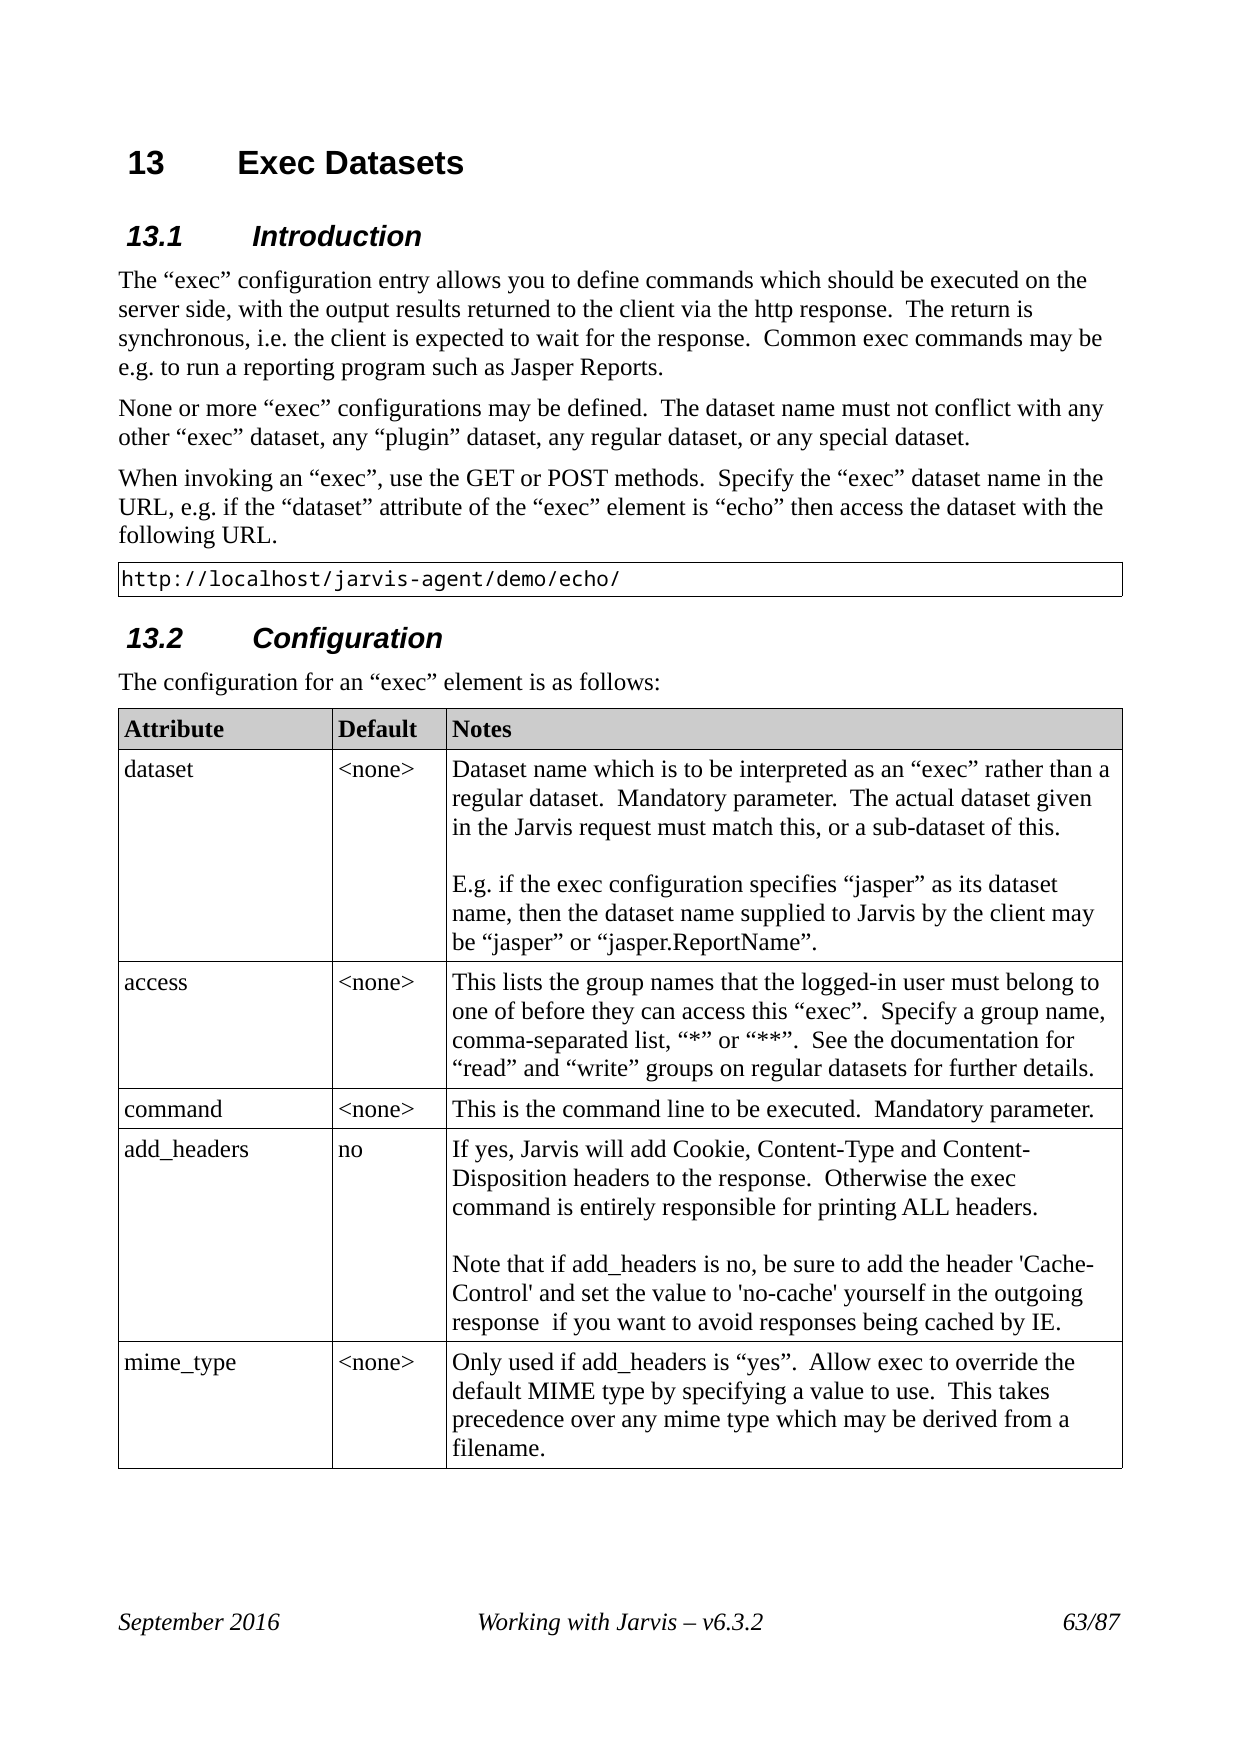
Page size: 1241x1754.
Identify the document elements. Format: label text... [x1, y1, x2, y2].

table_cell dataset [119, 750, 332, 961]
table_header Attribute [119, 709, 332, 749]
text http://localhost/jarvis-agent/demo/echo/ [119, 563, 1122, 596]
table_cell Dataset name which is to be interpreted as an “exec” rather than a regular dataset. Mandatory parameter. The actual dataset given in the Jarvis request must match this, or a sub-dataset of this. E.g. if the exec configuration specifies “jasper” as its dataset name, then the dataset name supplied to Jarvis by the client may be “jasper” or “jasper.ReportName”. [447, 750, 1122, 961]
table_cell mime_type [119, 1342, 332, 1468]
subtitle Introduction [118, 219, 1122, 253]
text None or more “exec” configurations may be defined. The dataset name must not conflict with any other “exec” dataset, any “plugin” dataset, any regular dataset, or any special dataset. [118, 393, 1122, 450]
table_cell no [333, 1129, 446, 1341]
table_cell <none> [333, 1342, 446, 1468]
table_cell Only used if add_headers is “yes”. Allow exec to override the default MIME type by specifying a value to use. This takes precedence over any mime type which may be derived from a filename. [447, 1342, 1122, 1468]
text The “exec” configuration entry allows you to define commands which should be executed on the server side, with the output results returned to the client via the http response. The return is synchronous, i.e. the client is expected to wait for the response. Common exec commands may be e.g. to run a reporting program such as Jasper Reports. [118, 265, 1122, 380]
table_header Default [333, 709, 446, 749]
table_cell <none> [333, 962, 446, 1088]
subtitle Exec Datasets [118, 143, 1122, 182]
table_cell This is the command line to be executed. Mandatory parameter. [447, 1089, 1122, 1128]
text The configuration for an “exec” element is as follows: [118, 667, 1122, 696]
table_cell <none> [333, 1089, 446, 1128]
table_cell command [119, 1089, 332, 1128]
table_cell <none> [333, 750, 446, 961]
table_cell add_headers [119, 1129, 332, 1341]
text When invoking an “exec”, use the GET or POST methods. Specify the “exec” dataset name in the URL, e.g. if the “dataset” attribute of the “exec” element is “echo” then access the dataset with the following URL. [118, 463, 1122, 549]
subtitle Configuration [118, 621, 1122, 654]
table_cell This lists the group names that the logged-in user must belong to one of before they can access this “exec”. Specify a group name, comma-separated list, “*” or “**”. See the documentation for “read” and “write” groups on regular datasets for further details. [447, 962, 1122, 1088]
table_cell access [119, 962, 332, 1088]
table_header Notes [447, 709, 1122, 749]
table_cell If yes, Jarvis will add Cookie, Content-Type and Content-Disposition headers to the response. Otherwise the exec command is entirely responsible for printing ALL headers. Note that if add_headers is no, be sure to add the header 'Cache-Control' and set the value to 'no-cache' yourself in the outgoing response if you want to avoid responses being cached by IE. [447, 1129, 1122, 1341]
